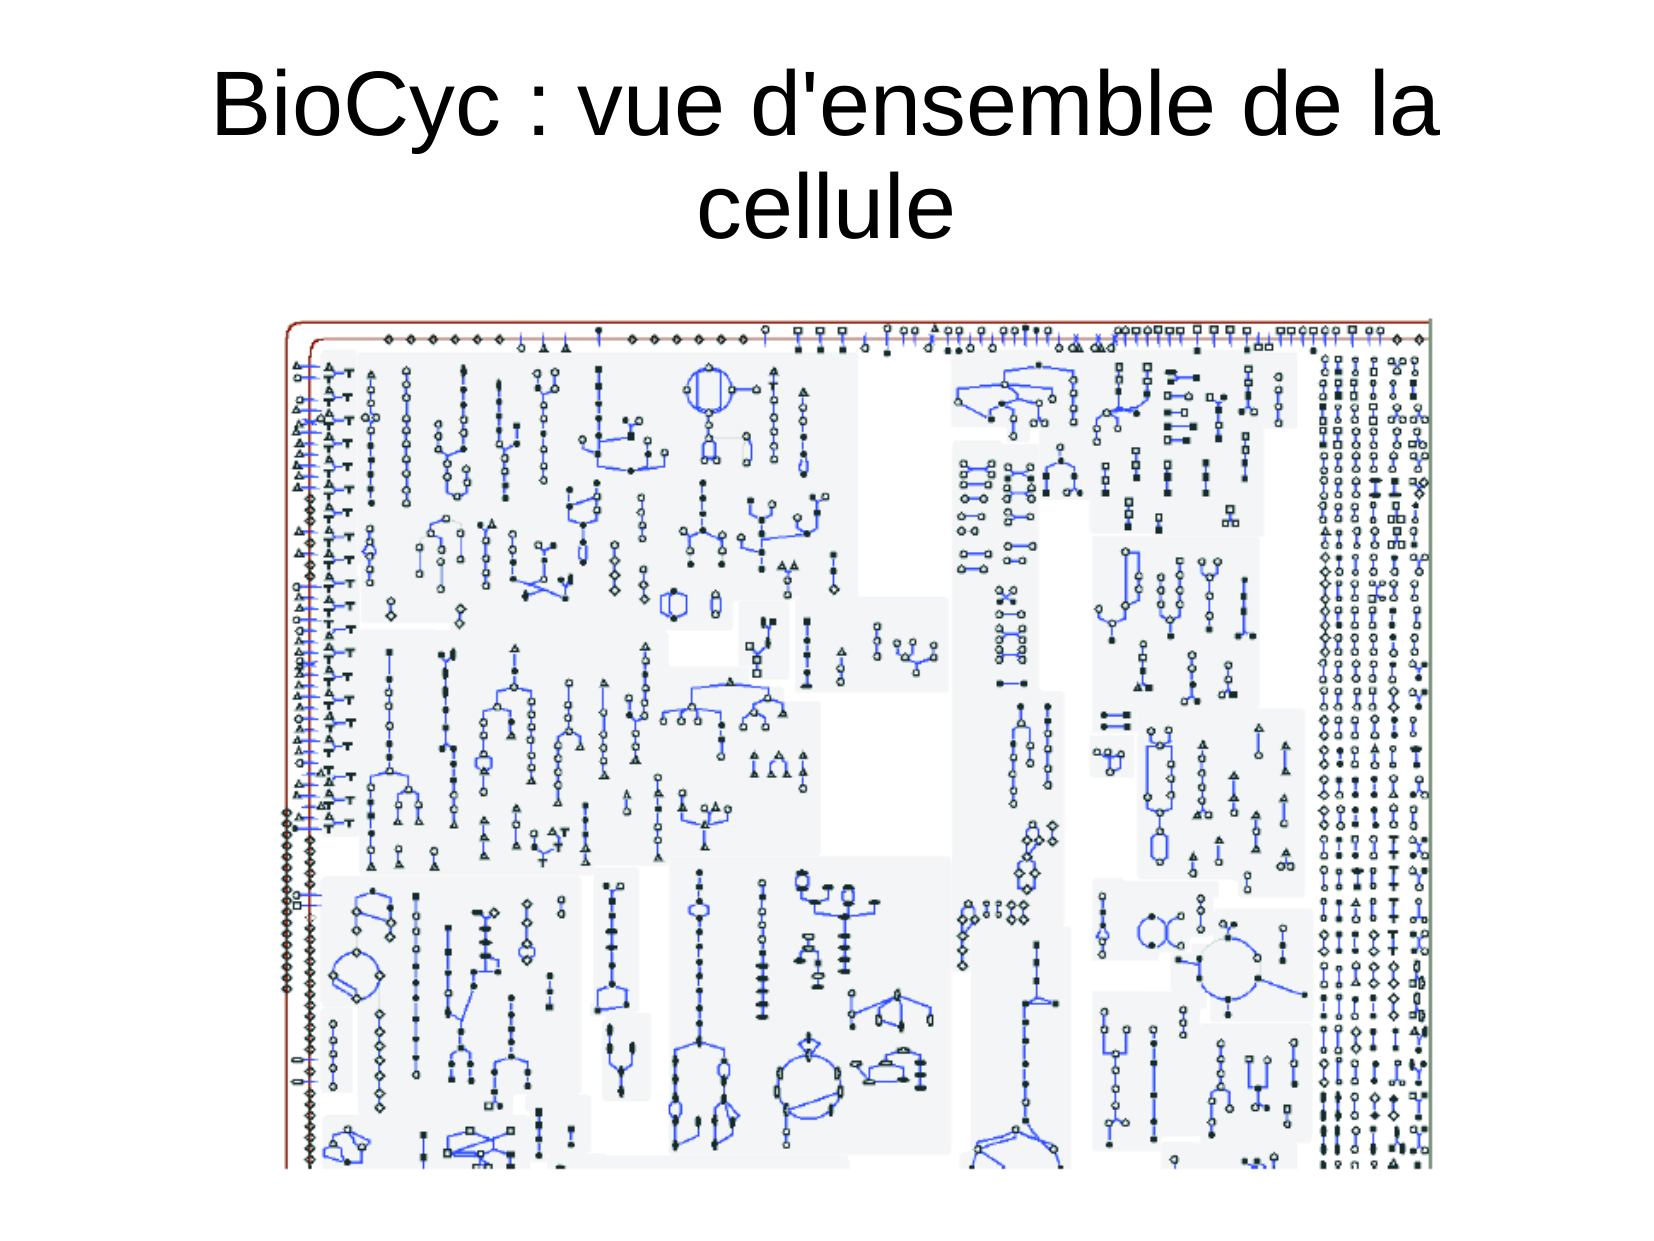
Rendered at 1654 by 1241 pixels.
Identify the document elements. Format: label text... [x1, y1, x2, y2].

title BioCyc : vue d'ensemble de la cellule [82, 47, 1571, 259]
picture [271, 302, 1453, 1193]
